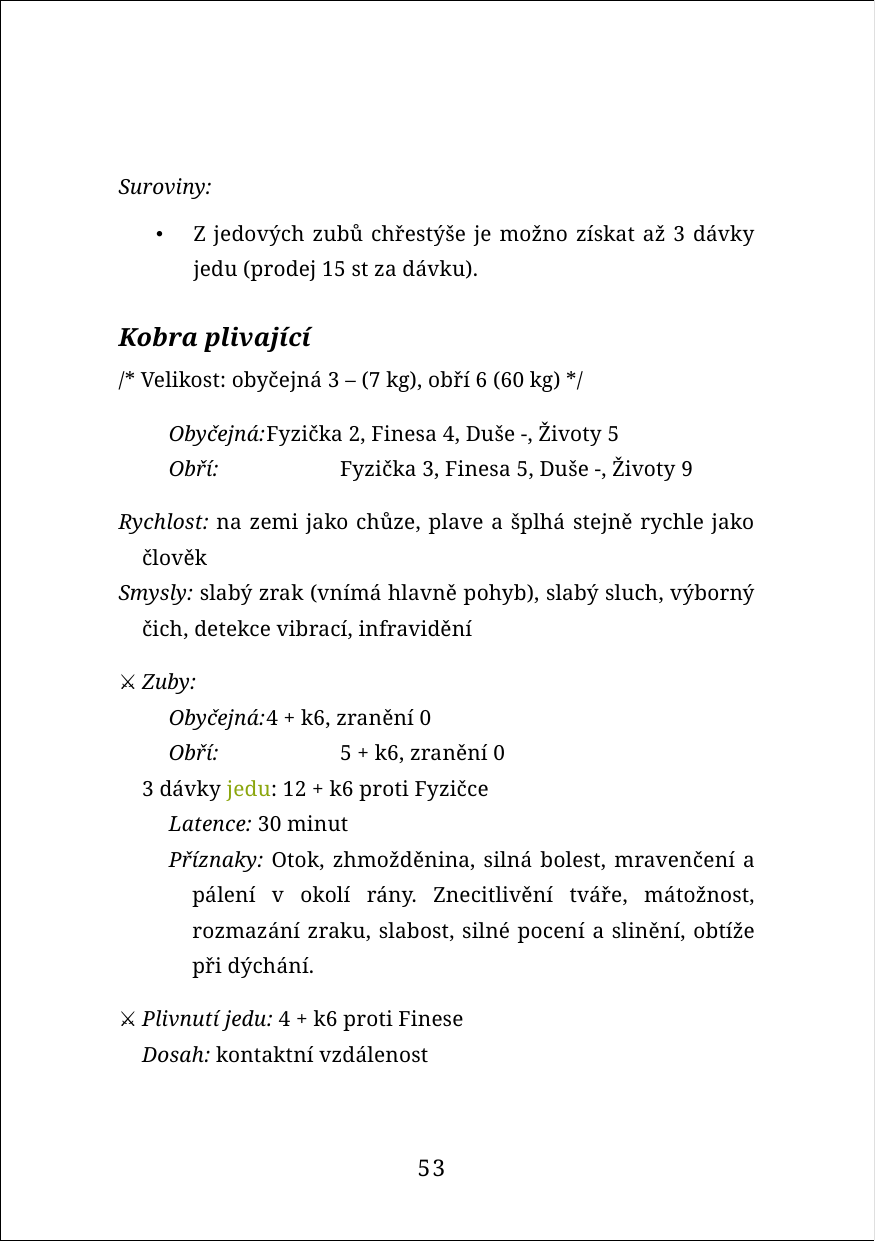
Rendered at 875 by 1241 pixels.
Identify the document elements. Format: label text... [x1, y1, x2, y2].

list Z jedových zubů chřestýše je možno získat až 3 dávky jedu (prodej 15 st za dávku). [156, 219, 756, 283]
text Suroviny: [118, 172, 756, 200]
subtitle Kobra plivající [118, 319, 756, 354]
text Příznaky: Otok, zhmožděnina, silná bolest, mravenčení a pálení v okolí rány. Znecitlivění tváře, mátožnost, rozmazání zraku, slabost, silné pocení a slinění, obtíže při dýchání. [168, 845, 756, 980]
text Obří: 5 + k6, zranění 0 [168, 738, 756, 767]
text Obyčejná: Fyzička 2, Finesa 4, Duše -, Životy 5 [168, 419, 756, 447]
text Rychlost: na zemi jako chůze, plave a šplhá stejně rychle jako člověk [118, 507, 756, 571]
text ⚔ Zuby: [118, 667, 756, 696]
text 3 dávky jedu: 12 + k6 proti Fyzičce [142, 774, 756, 802]
text ⚔ Plivnutí jedu: 4 + k6 proti Finese [118, 1004, 756, 1033]
text Obří: Fyzička 3, Finesa 5, Duše -, Životy 9 [168, 454, 756, 483]
text Dosah: kontaktní vzdálenost [142, 1040, 756, 1068]
text Obyčejná: 4 + k6, zranění 0 [168, 703, 756, 731]
text /* Velikost: obyčejná 3 – (7 kg), obří 6 (60 kg) */ [118, 365, 756, 394]
text Latence: 30 minut [168, 809, 756, 838]
text Smysly: slabý zrak (vnímá hlavně pohyb), slabý sluch, výborný čich, detekce vibrací, infravidění [118, 578, 756, 642]
